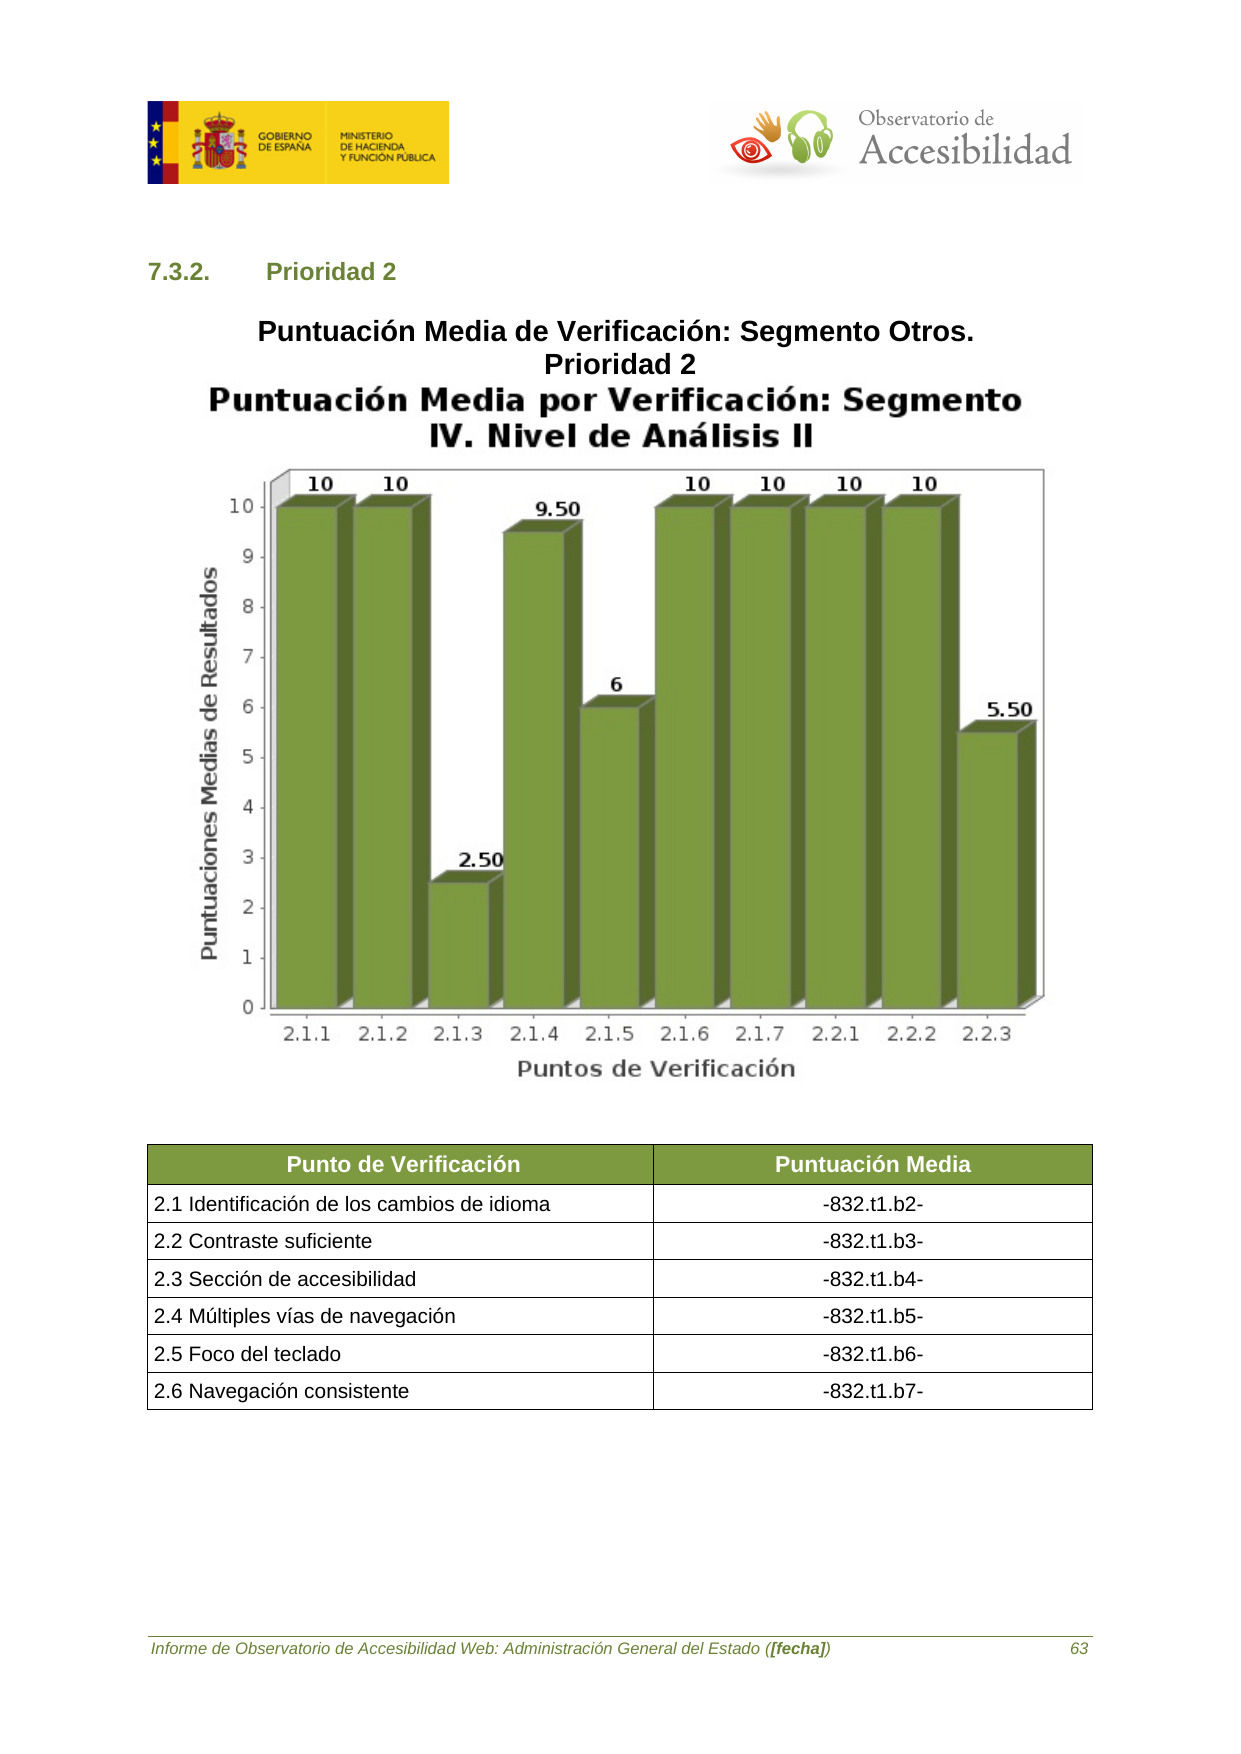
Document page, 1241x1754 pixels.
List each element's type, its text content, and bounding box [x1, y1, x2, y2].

text Prioridad 2 [148, 347, 1092, 381]
picture [178, 380, 1062, 1091]
picture [710, 101, 1086, 184]
table_cell 2.4 Múltiples vías de navegación [148, 1298, 653, 1334]
table_cell -832.t1.b6- [654, 1335, 1092, 1372]
table_header Puntuación Media [654, 1145, 1092, 1184]
table_cell -832.t1.b7- [654, 1373, 1092, 1409]
table_header Punto de Verificación [148, 1145, 653, 1184]
table_cell -832.t1.b5- [654, 1298, 1092, 1334]
table_cell 2.3 Sección de accesibilidad [148, 1260, 653, 1297]
table_cell -832.t1.b3- [654, 1223, 1092, 1259]
picture [147, 101, 450, 184]
text Puntuación Media de Verificación: Segmento Otros. [148, 314, 1092, 347]
table_cell 2.1 Identificación de los cambios de idioma [148, 1185, 653, 1222]
table_cell 2.5 Foco del teclado [148, 1335, 653, 1372]
table_cell -832.t1.b2- [654, 1185, 1092, 1222]
table_cell 2.2 Contraste suficiente [148, 1223, 653, 1259]
table_cell 2.6 Navegación consistente [148, 1373, 653, 1409]
subtitle Prioridad 2 [148, 257, 1092, 286]
table_cell -832.t1.b4- [654, 1260, 1092, 1297]
